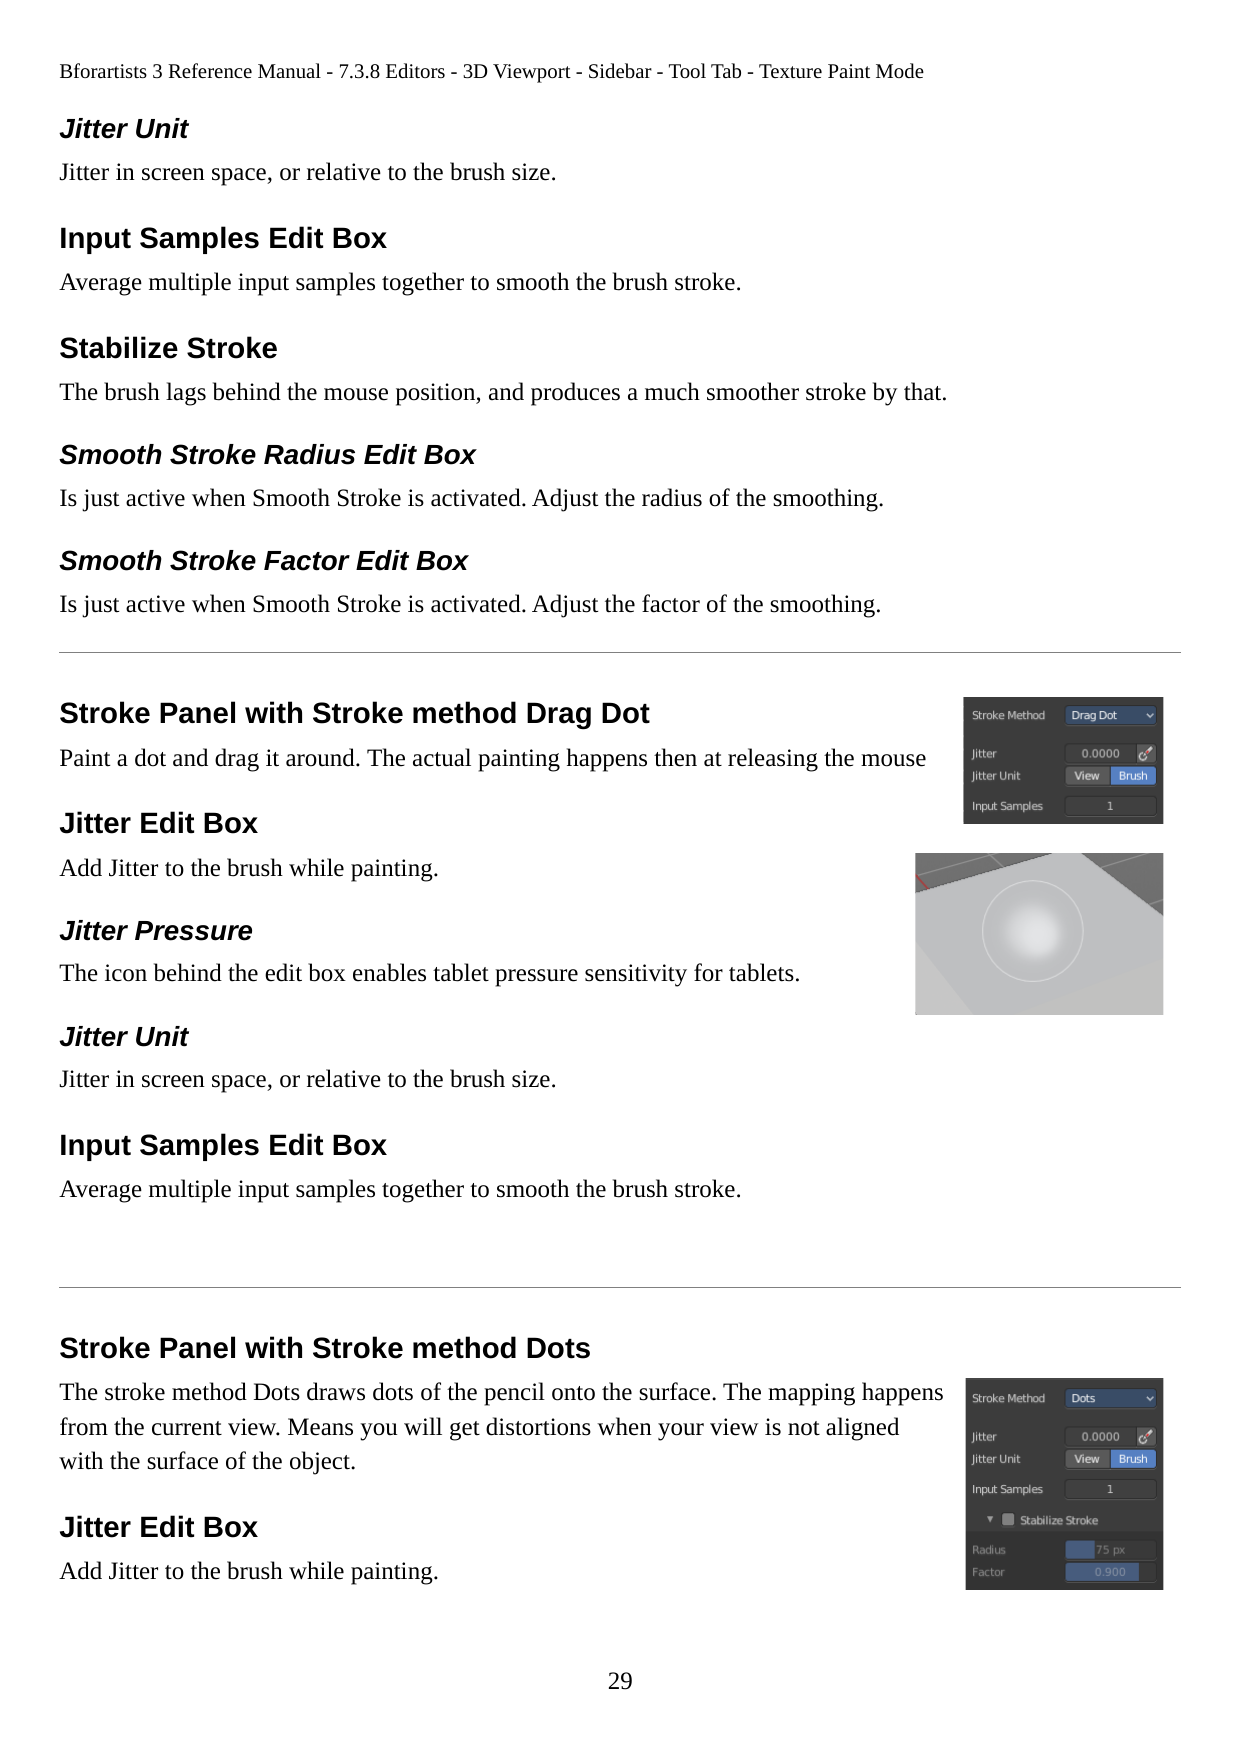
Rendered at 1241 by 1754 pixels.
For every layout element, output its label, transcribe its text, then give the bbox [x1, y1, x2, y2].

subtitle Input Samples Edit Box [59, 1128, 1181, 1162]
text The icon behind the edit box enables tablet pressure sensitivity for tablets. [59, 958, 915, 987]
subtitle Stroke Panel with Stroke method Drag Dot [59, 696, 1181, 730]
text The stroke method Dots draws dots of the pencil onto the surface. The mapping happens from the current view. Means you will get distortions when your view is not aligned with the surface of the object. [59, 1377, 1181, 1475]
subtitle Jitter Unit [59, 113, 1181, 144]
text Is just active when Smooth Stroke is activated. Adjust the radius of the smoothing. [59, 483, 1181, 511]
text Average multiple input samples together to smooth the brush stroke. [59, 267, 1181, 296]
text Is just active when Smooth Stroke is activated. Adjust the factor of the smoothing. [59, 589, 1181, 617]
subtitle Stabilize Stroke [59, 331, 1181, 364]
text Paint a dot and drag it around. The actual painting happens then at releasing the mouse [59, 743, 963, 771]
picture [963, 697, 1164, 824]
subtitle Jitter Pressure [59, 914, 915, 946]
subtitle Smooth Stroke Radius Edit Box [59, 438, 1181, 470]
text Average multiple input samples together to smooth the brush stroke. [59, 1174, 1181, 1203]
subtitle [1164, 1510, 1181, 1544]
subtitle Jitter Edit Box [59, 1510, 965, 1544]
text The brush lags behind the mouse position, and produces a much smoother stroke by that. [59, 377, 1181, 406]
subtitle Jitter Unit [59, 1020, 1181, 1052]
subtitle [1164, 914, 1181, 946]
subtitle Stroke Panel with Stroke method Dots [59, 1331, 1181, 1365]
text Add Jitter to the brush while painting. [59, 853, 915, 881]
text Jitter in screen space, or relative to the brush size. [59, 157, 1181, 186]
subtitle Input Samples Edit Box [59, 221, 1181, 254]
text Jitter in screen space, or relative to the brush size. [59, 1064, 1181, 1093]
text Add Jitter to the brush while painting. [59, 1556, 965, 1585]
picture [915, 853, 1164, 1015]
picture [965, 1378, 1164, 1590]
subtitle Jitter Edit Box [59, 806, 1181, 840]
subtitle Smooth Stroke Factor Edit Box [59, 544, 1181, 576]
